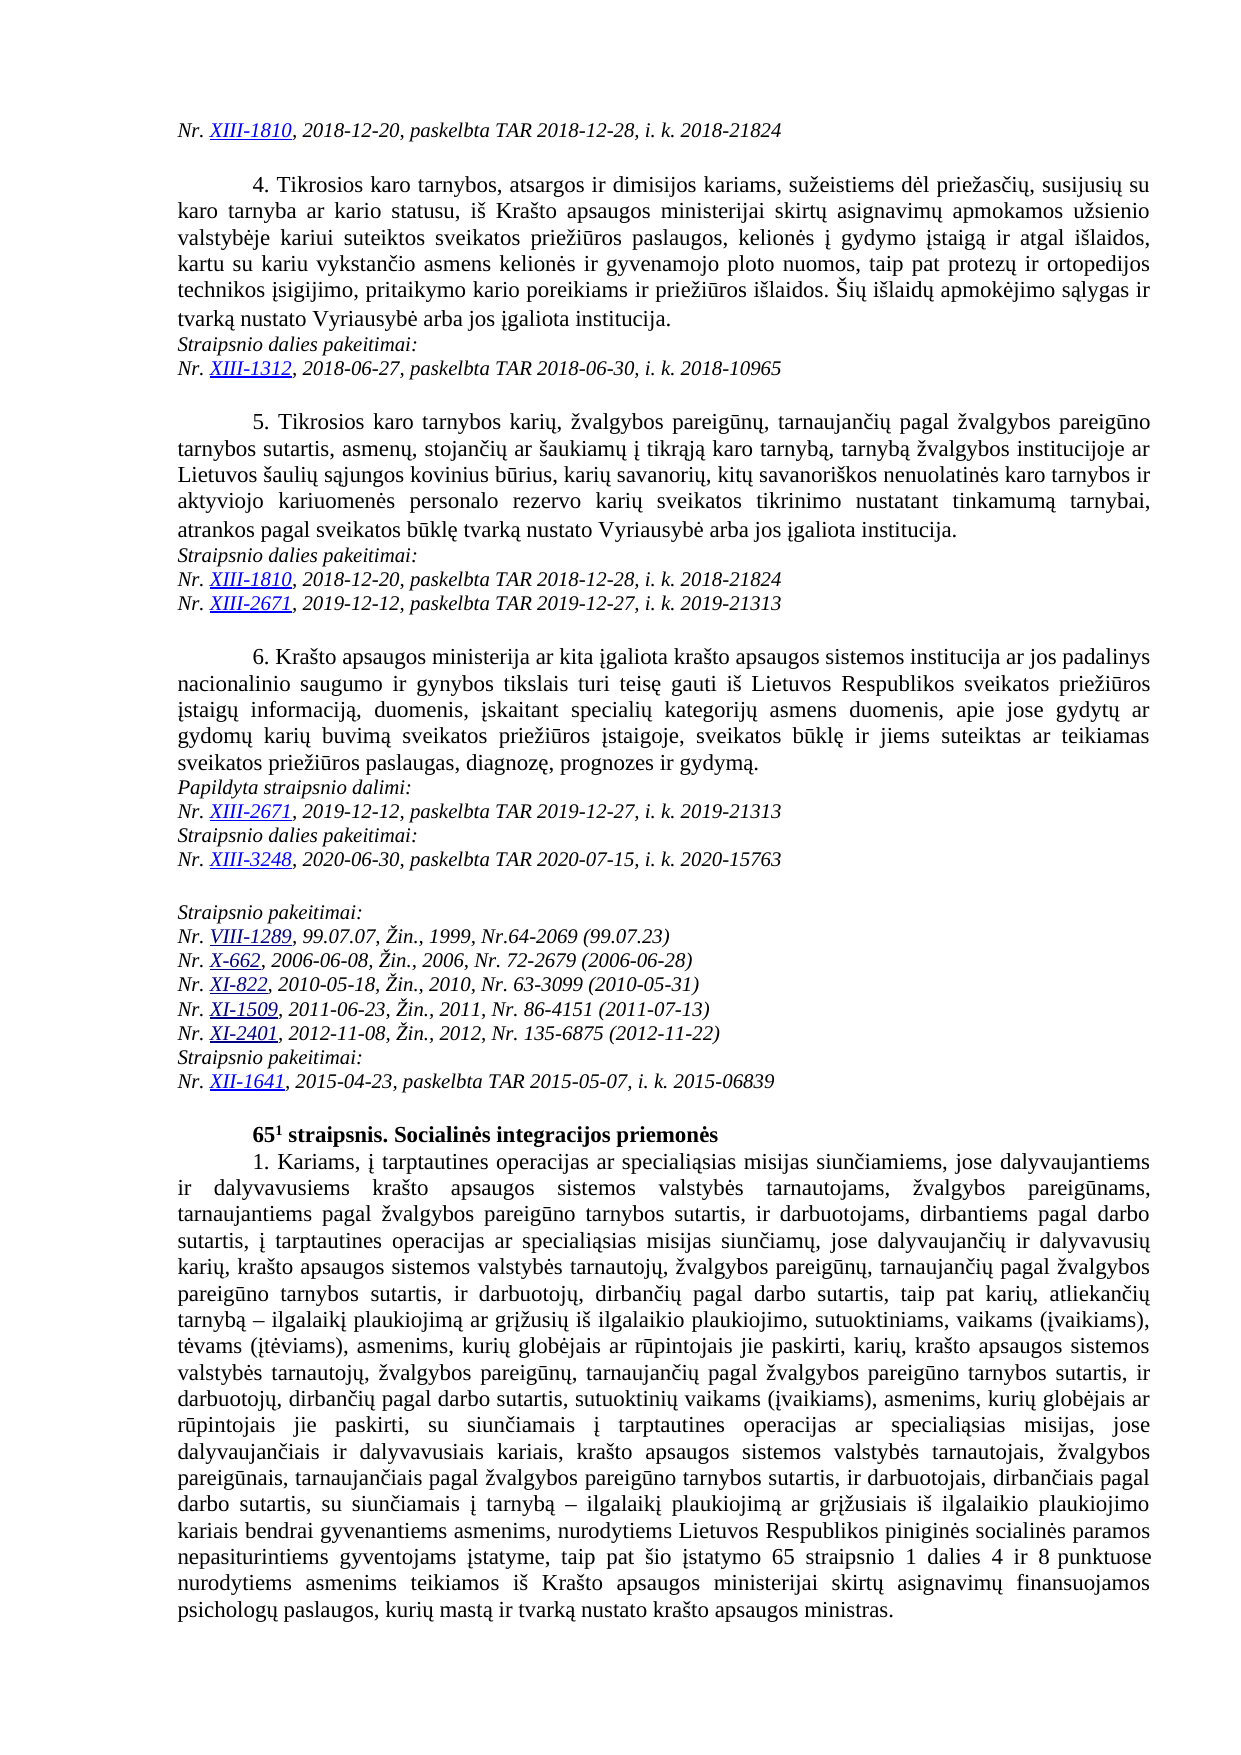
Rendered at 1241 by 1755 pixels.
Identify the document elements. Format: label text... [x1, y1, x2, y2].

text 6. Krašto apsaugos ministerija ar kita įgaliota krašto apsaugos sistemos institucija ar jos padalinys nacionalinio saugumo ir gynybos tikslais turi teisę gauti iš Lietuvos Respublikos sveikatos priežiūros įstaigų informaciją, duomenis, įskaitant specialių kategorijų asmens duomenis, apie jose gydytų ar gydomų karių buvimą sveikatos priežiūros įstaigoje, sveikatos būklę ir jiems suteiktas ar teikiamas sveikatos priežiūros paslaugas, diagnozę, prognozes ir gydymą. [177, 643, 1152, 775]
text Straipsnio dalies pakeitimai: [177, 823, 1152, 847]
text Nr. XI-822, 2010-05-18, Žin., 2010, Nr. 63-3099 (2010-05-31) [177, 972, 1152, 996]
text Nr. XIII-1810, 2018-12-20, paskelbta TAR 2018-12-28, i. k. 2018-21824 [177, 118, 1152, 142]
text Nr. XI-1509, 2011-06-23, Žin., 2011, Nr. 86-4151 (2011-07-13) [177, 996, 1152, 1021]
text Nr. XIII-2671, 2019-12-12, paskelbta TAR 2019-12-27, i. k. 2019-21313 [177, 799, 1152, 823]
text Straipsnio pakeitimai: [177, 900, 1152, 924]
text 5. Tikrosios karo tarnybos karių, žvalgybos pareigūnų, tarnaujančių pagal žvalgybos pareigūno tarnybos sutartis, asmenų, stojančių ar šaukiamų į tikrąją karo tarnybą, tarnybą žvalgybos institucijoje ar Lietuvos šaulių sąjungos kovinius būrius, karių savanorių, kitų savanoriškos nenuolatinės karo tarnybos ir aktyviojo kariuomenės personalo rezervo karių sveikatos tikrinimo nustatant tinkamumą tarnybai, atrankos pagal sveikatos būklę tvarką nustato Vyriausybė arba jos įgaliota institucija. [177, 408, 1152, 542]
text Nr. XI-2401, 2012-11-08, Žin., 2012, Nr. 135-6875 (2012-11-22) [177, 1021, 1152, 1044]
text Nr. XIII-1312, 2018-06-27, paskelbta TAR 2018-06-30, i. k. 2018-10965 [177, 356, 1152, 379]
text Nr. XII-1641, 2015-04-23, paskelbta TAR 2015-05-07, i. k. 2015-06839 [177, 1069, 1152, 1093]
text Nr. X-662, 2006-06-08, Žin., 2006, Nr. 72-2679 (2006-06-28) [177, 948, 1152, 972]
text Nr. XIII-1810, 2018-12-20, paskelbta TAR 2018-12-28, i. k. 2018-21824 [177, 567, 1152, 591]
text 1. Kariams, į tarptautines operacijas ar specialiąsias misijas siunčiamiems, jose dalyvaujantiems ir dalyvavusiems krašto apsaugos sistemos valstybės tarnautojams, žvalgybos pareigūnams, tarnaujantiems pagal žvalgybos pareigūno tarnybos sutartis, ir darbuotojams, dirbantiems pagal darbo sutartis, į tarptautines operacijas ar specialiąsias misijas siunčiamų, jose dalyvaujančių ir dalyvavusių karių, krašto apsaugos sistemos valstybės tarnautojų, žvalgybos pareigūnų, tarnaujančių pagal žvalgybos pareigūno tarnybos sutartis, ir darbuotojų, dirbančių pagal darbo sutartis, taip pat karių, atliekančių tarnybą – ilgalaikį plaukiojimą ar grįžusių iš ilgalaikio plaukiojimo, sutuoktiniams, vaikams (įvaikiams), tėvams (įtėviams), asmenims, kurių globėjais ar rūpintojais jie paskirti, karių, krašto apsaugos sistemos valstybės tarnautojų, žvalgybos pareigūnų, tarnaujančių pagal žvalgybos pareigūno tarnybos sutartis, ir darbuotojų, dirbančių pagal darbo sutartis, sutuoktinių vaikams (įvaikiams), asmenims, kurių globėjais ar rūpintojais jie paskirti, su siunčiamais į tarptautines operacijas ar specialiąsias misijas, jose dalyvaujančiais ir dalyvavusiais kariais, krašto apsaugos sistemos valstybės tarnautojais, žvalgybos pareigūnais, tarnaujančiais pagal žvalgybos pareigūno tarnybos sutartis, ir darbuotojais, dirbančiais pagal darbo sutartis, su siunčiamais į tarnybą – ilgalaikį plaukiojimą ar grįžusiais iš ilgalaikio plaukiojimo kariais bendrai gyvenantiems asmenims, nurodytiems Lietuvos Respublikos piniginės socialinės paramos nepasiturintiems gyventojams įstatyme, taip pat šio įstatymo 65 straipsnio 1 dalies 4 ir 8 punktuose nurodytiems asmenims teikiamos iš Krašto apsaugos ministerijai skirtų asignavimų finansuojamos psichologų paslaugos, kurių mastą ir tvarką nustato krašto apsaugos ministras. [177, 1148, 1152, 1622]
text Papildyta straipsnio dalimi: [177, 775, 1152, 799]
text Nr. XIII-3248, 2020-06-30, paskelbta TAR 2020-07-15, i. k. 2020-15763 [177, 847, 1152, 871]
text Nr. VIII-1289, 99.07.07, Žin., 1999, Nr.64-2069 (99.07.23) [177, 924, 1152, 948]
text Straipsnio pakeitimai: [177, 1044, 1152, 1069]
text 4. Tikrosios karo tarnybos, atsargos ir dimisijos kariams, sužeistiems dėl priežasčių, susijusių su karo tarnyba ar kario statusu, iš Krašto apsaugos ministerijai skirtų asignavimų apmokamos užsienio valstybėje kariui suteiktos sveikatos priežiūros paslaugos, kelionės į gydymo įstaigą ir atgal išlaidos, kartu su kariu vykstančio asmens kelionės ir gyvenamojo ploto nuomos, taip pat protezų ir ortopedijos technikos įsigijimo, pritaikymo kario poreikiams ir priežiūros išlaidos. Šių išlaidų apmokėjimo sąlygas ir tvarką nustato Vyriausybė arba jos įgaliota institucija. [177, 171, 1152, 331]
text 651 straipsnis. Socialinės integracijos priemonės [177, 1121, 1152, 1148]
text Nr. XIII-2671, 2019-12-12, paskelbta TAR 2019-12-27, i. k. 2019-21313 [177, 591, 1152, 615]
text Straipsnio dalies pakeitimai: [177, 331, 1152, 356]
text Straipsnio dalies pakeitimai: [177, 542, 1152, 567]
